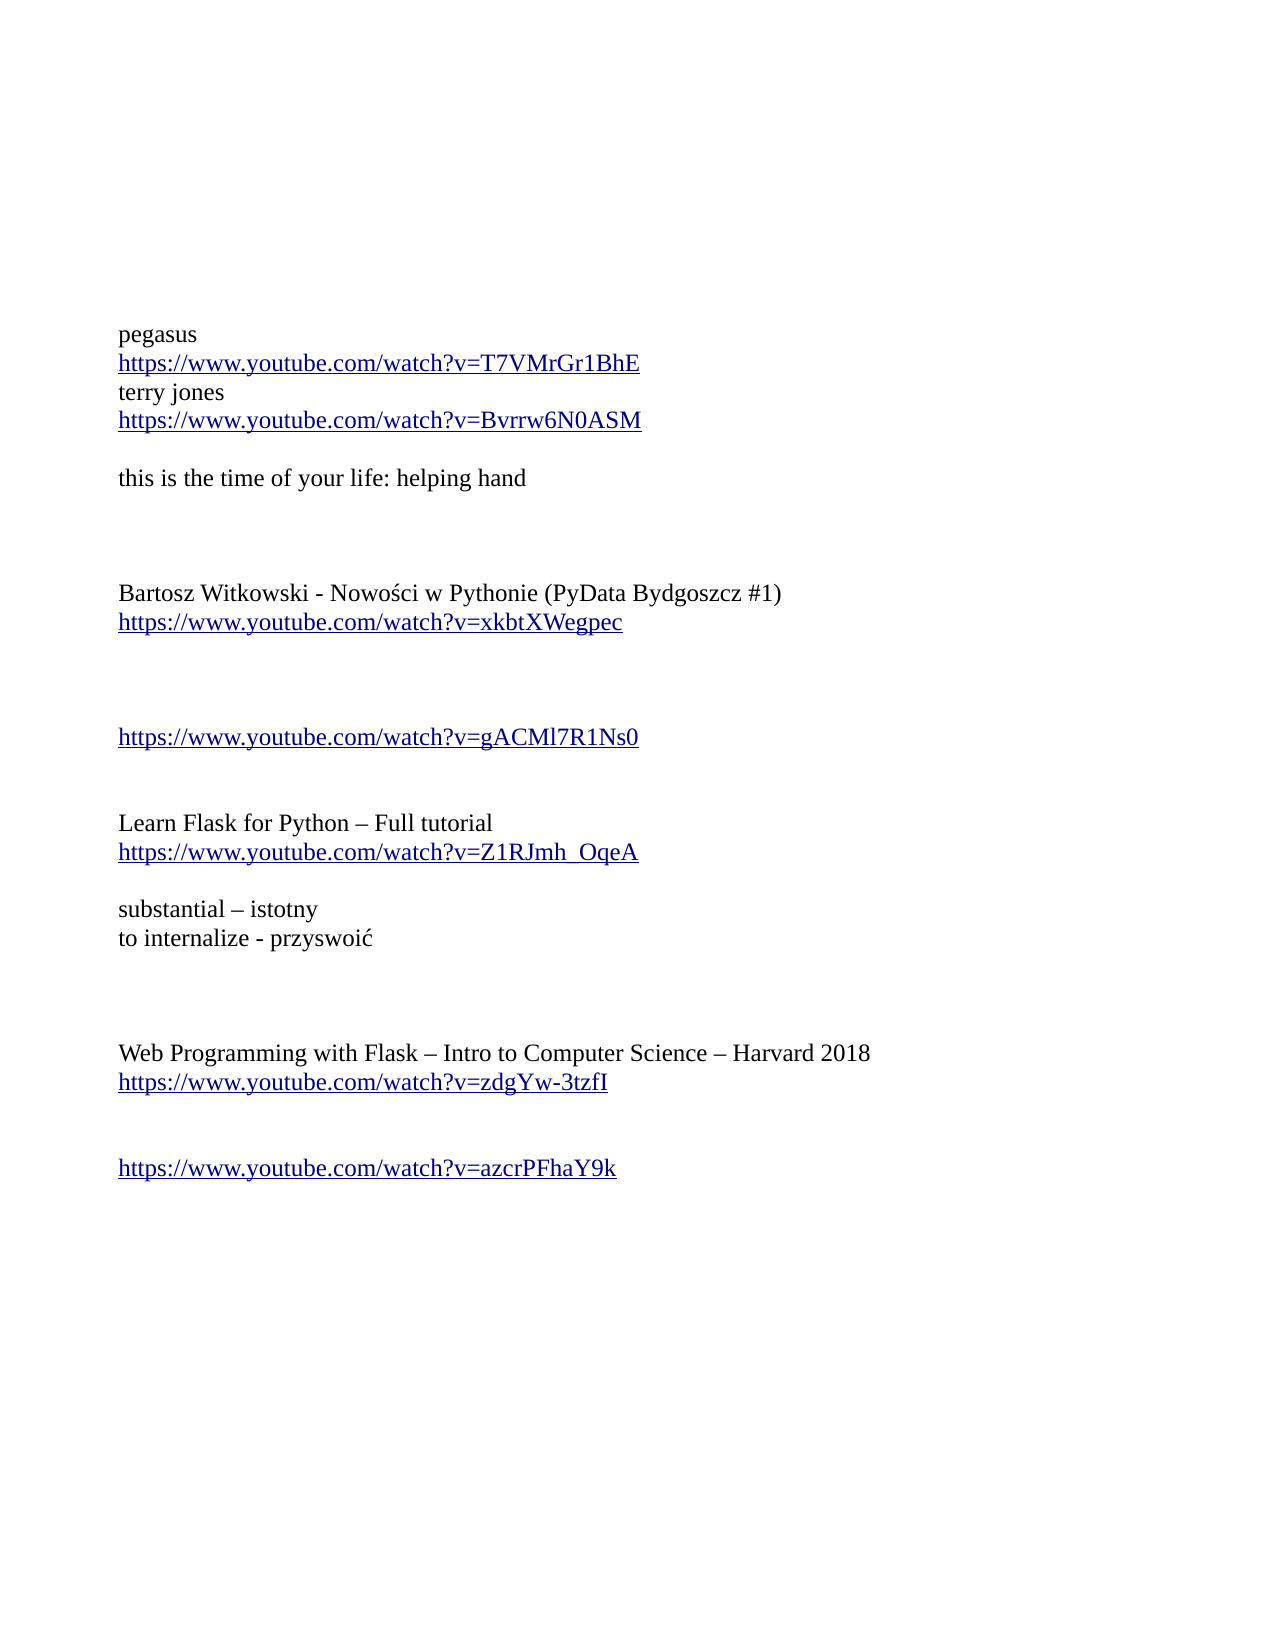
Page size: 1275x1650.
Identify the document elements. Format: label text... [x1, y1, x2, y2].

text Bartosz Witkowski - Nowości w Pythonie (PyData Bydgoszcz #1) [118, 578, 1157, 607]
text this is the time of your life: helping hand [118, 463, 1157, 492]
text pegasus [118, 319, 1157, 348]
text https://www.youtube.com/watch?v=Bvrrw6N0ASM [118, 406, 1157, 434]
text https://www.youtube.com/watch?v=zdgYw-3tzfI [118, 1067, 1157, 1096]
text https://www.youtube.com/watch?v=gACMl7R1Ns0 [118, 722, 1157, 751]
text Web Programming with Flask – Intro to Computer Science – Harvard 2018 [118, 1038, 1157, 1067]
text https://www.youtube.com/watch?v=azcrPFhaY9k [118, 1153, 1157, 1182]
text https://www.youtube.com/watch?v=xkbtXWegpec [118, 607, 1157, 636]
text to internalize - przyswoić [118, 923, 1157, 952]
text substantial – istotny [118, 894, 1157, 923]
text https://www.youtube.com/watch?v=Z1RJmh_OqeA [118, 837, 1157, 866]
text Learn Flask for Python – Full tutorial [118, 808, 1157, 837]
text https://www.youtube.com/watch?v=T7VMrGr1BhE [118, 348, 1157, 377]
text terry jones [118, 377, 1157, 406]
